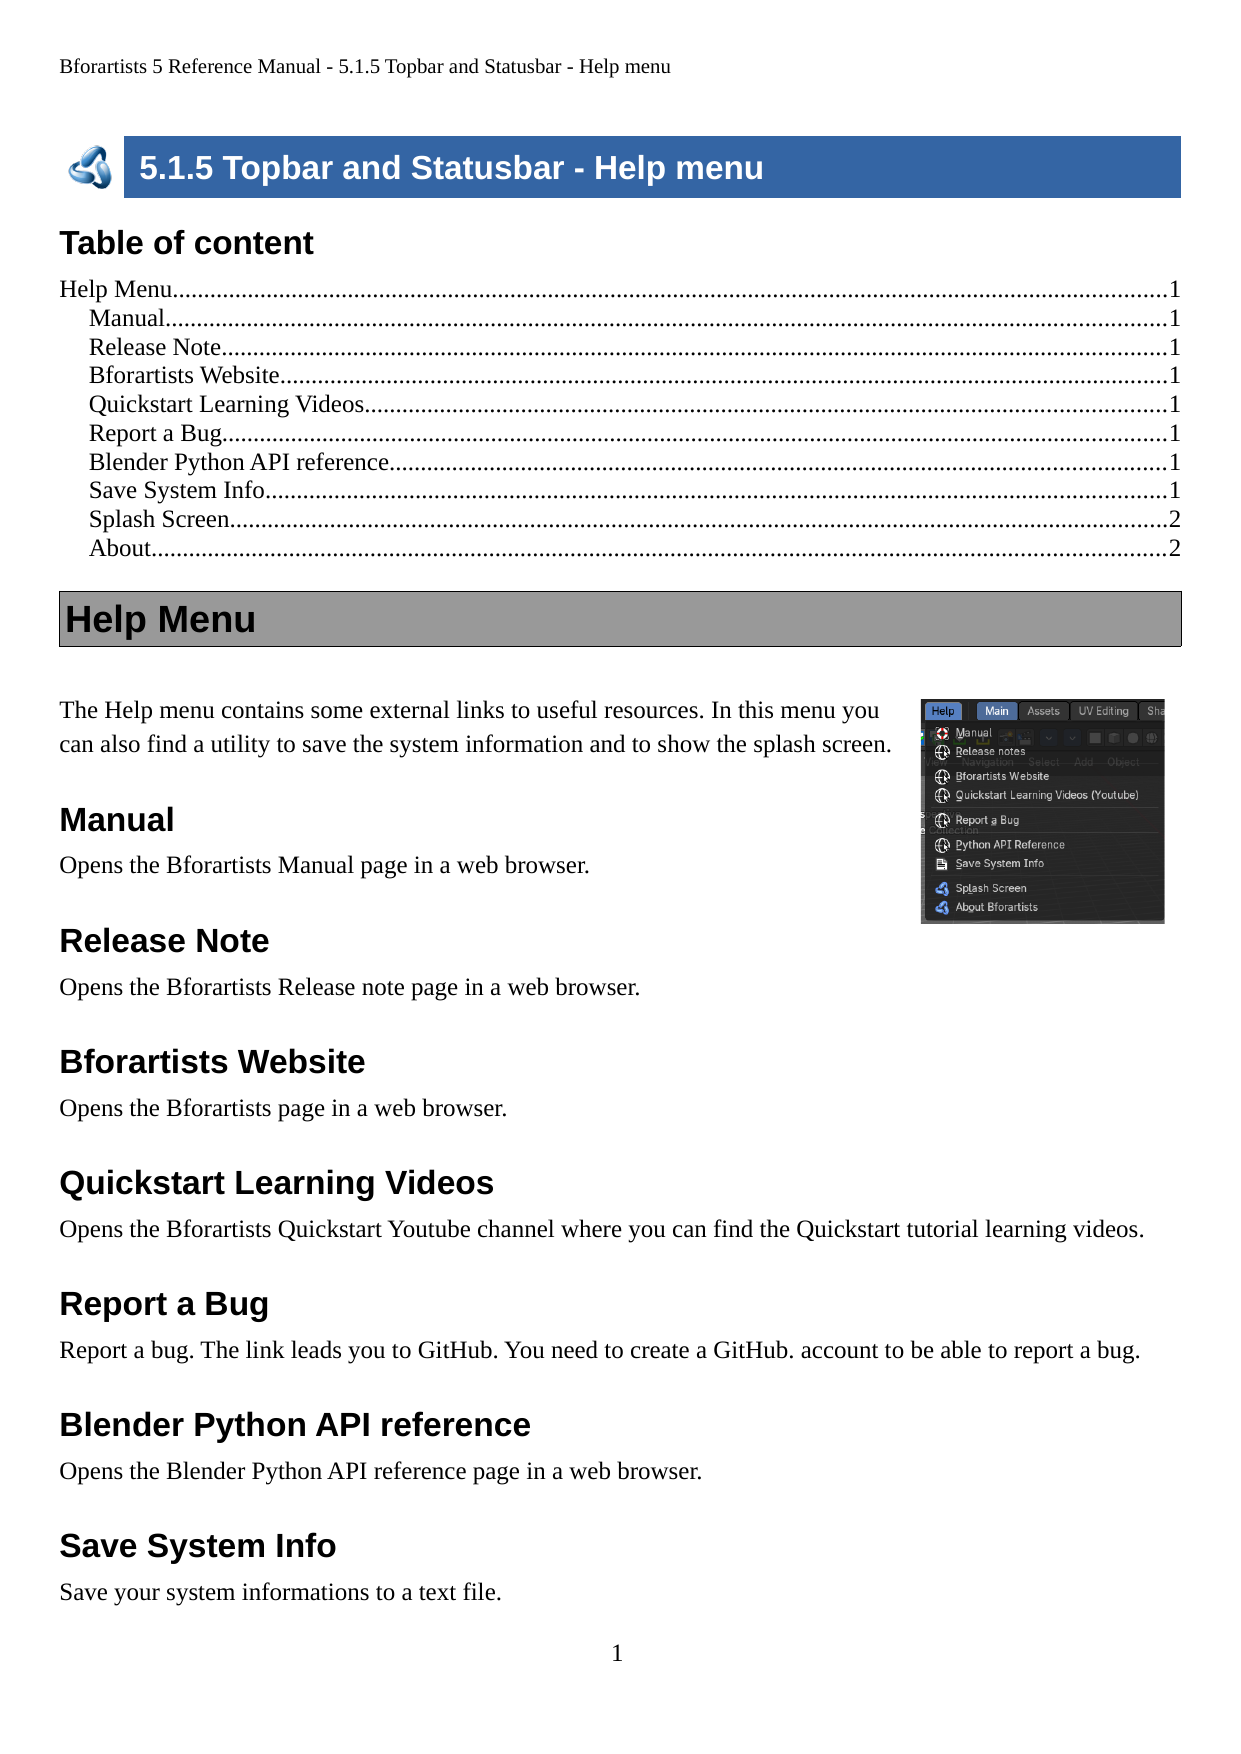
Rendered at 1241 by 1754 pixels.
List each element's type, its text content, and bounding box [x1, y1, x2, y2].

table_header 5.1.5 Topbar and Statusbar - Help menu [124, 136, 1181, 198]
text Report a bug. The link leads you to GitHub. You need to create a GitHub. account to be able to report a bug. [59, 1335, 1181, 1363]
text Opens the Bforartists page in a web browser. [59, 1093, 1181, 1121]
text Report a Bug 1 [88, 418, 1181, 447]
table_header Help Menu [60, 592, 1181, 646]
text Help Menu 1 [59, 274, 1181, 303]
picture [65, 142, 114, 192]
subtitle Table of content [59, 223, 1181, 262]
picture [920, 697, 1165, 924]
subtitle Manual [59, 799, 920, 838]
subtitle Bforartists Website [59, 1041, 1181, 1080]
text Opens the Bforartists Release note page in a web browser. [59, 972, 1181, 1000]
text Bforartists Website 1 [88, 361, 1181, 389]
text The Help menu contains some external links to useful resources. In this menu you can also find a utility to save the system information and to show the splash screen. [59, 695, 1181, 758]
text Opens the Blender Python API reference page in a web browser. [59, 1456, 1181, 1484]
text Blender Python API reference 1 [88, 447, 1181, 476]
subtitle [1165, 799, 1181, 838]
subtitle Report a Bug [59, 1283, 1181, 1322]
text Opens the Bforartists Manual page in a web browser. [59, 851, 920, 879]
text Manual 1 [88, 303, 1181, 332]
text Splash Screen 2 [88, 504, 1181, 533]
text About 2 [88, 533, 1181, 562]
table_header [59, 136, 124, 198]
text Quickstart Learning Videos 1 [88, 389, 1181, 418]
text Save your system informations to a text file. [59, 1577, 1181, 1606]
subtitle Save System Info [59, 1526, 1181, 1564]
subtitle Release Note [59, 920, 1181, 959]
text Opens the Bforartists Quickstart Youtube channel where you can find the Quickstart tutorial learning videos. [59, 1214, 1181, 1242]
text Save System Info 1 [88, 476, 1181, 504]
subtitle Blender Python API reference [59, 1404, 1181, 1443]
subtitle Quickstart Learning Videos [59, 1162, 1181, 1201]
text Release Note 1 [88, 332, 1181, 361]
